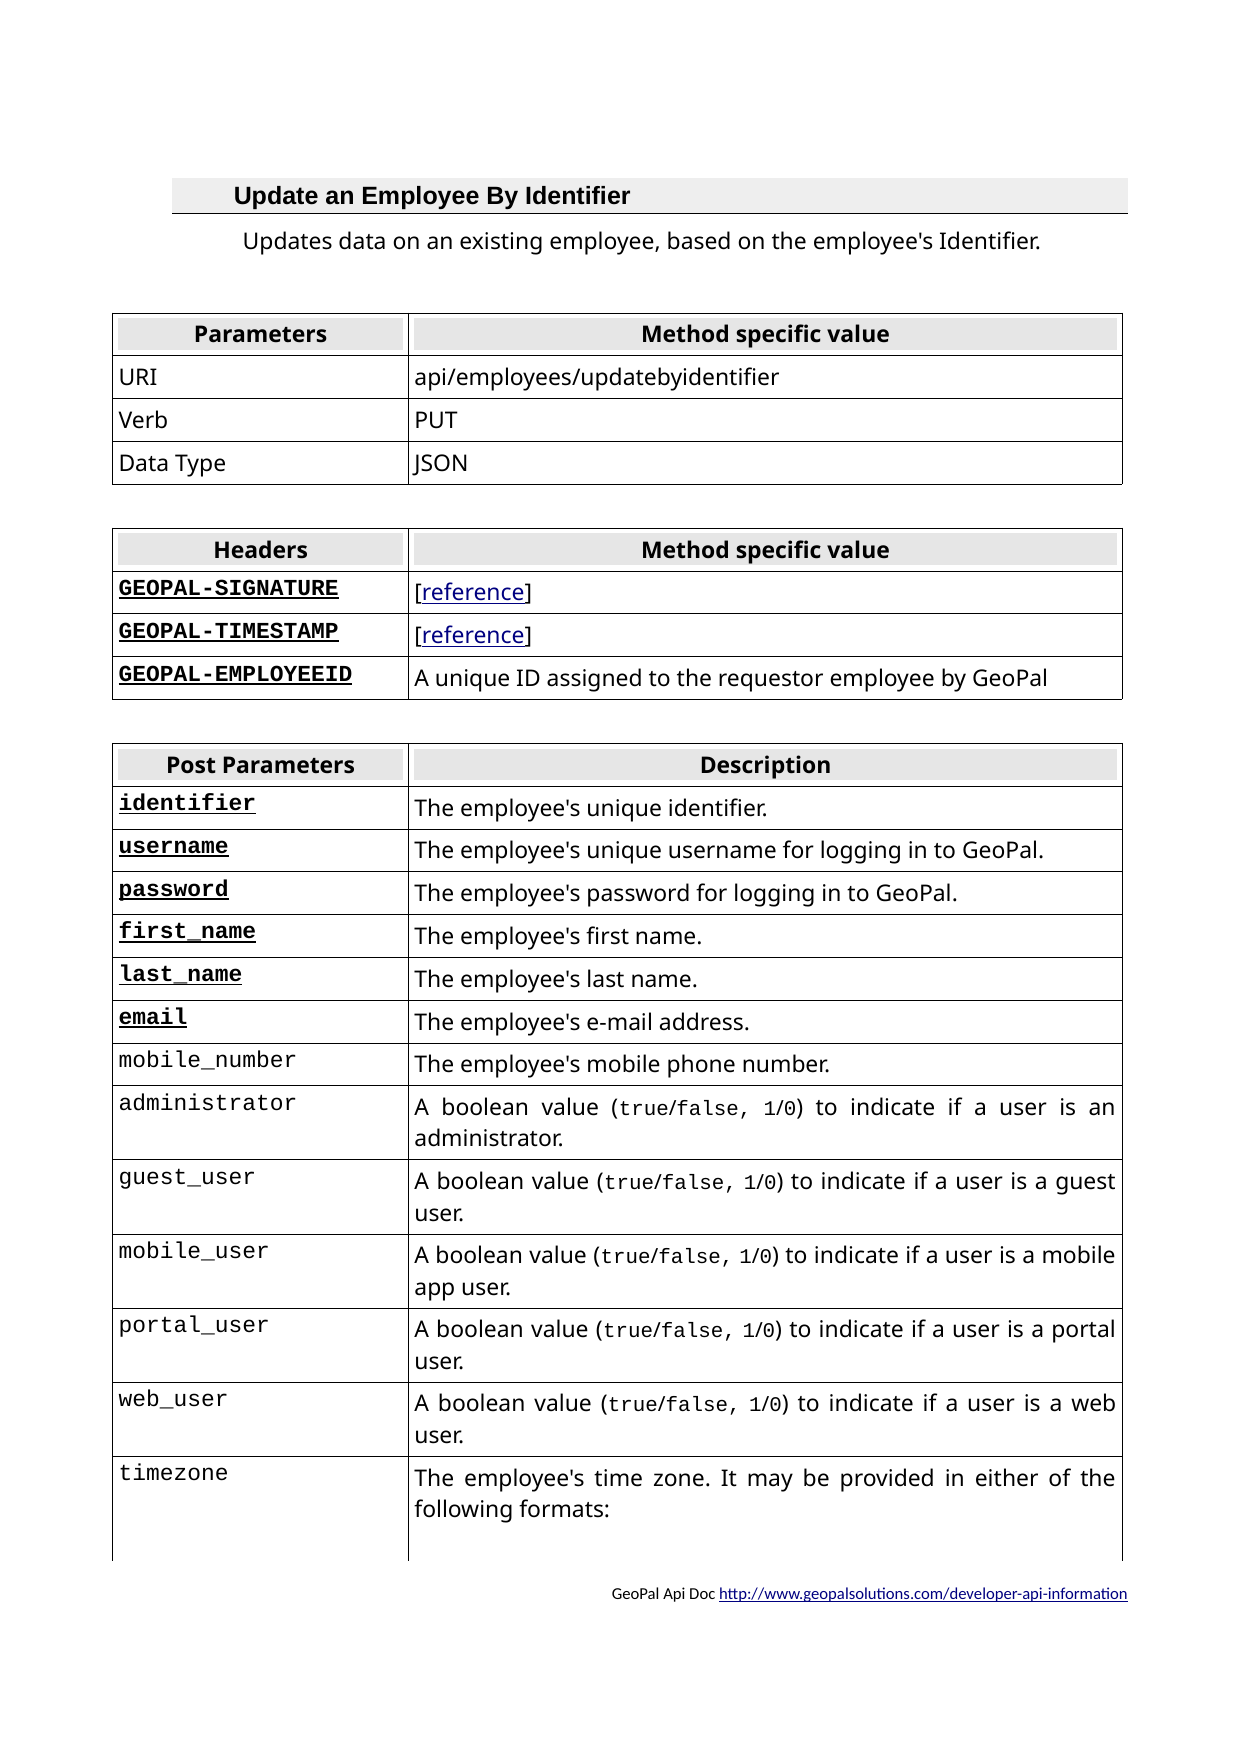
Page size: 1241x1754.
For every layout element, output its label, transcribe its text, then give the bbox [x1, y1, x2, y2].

table_cell URI [113, 356, 408, 398]
table_cell GEOPAL-SIGNATURE [113, 572, 408, 613]
table_cell PUT [409, 399, 1122, 441]
table_cell email [113, 1001, 408, 1042]
table_cell portal_user [113, 1309, 408, 1382]
table_cell guest_user [113, 1160, 408, 1233]
table_cell last_name [113, 958, 408, 1000]
table_cell web_user [113, 1383, 408, 1456]
table_header Parameters [113, 314, 408, 355]
subtitle Update an Employee By Identifier [172, 178, 1128, 213]
table_cell mobile_number [113, 1044, 408, 1085]
table_cell A boolean value (true/false, 1/0) to indicate if a user is a portal user. [409, 1309, 1122, 1382]
table_cell The employee's first name. [409, 915, 1122, 957]
table_cell The employee's mobile phone number. [409, 1044, 1122, 1085]
table_header Post Parameters [113, 744, 408, 786]
table_cell The employee's last name. [409, 958, 1122, 1000]
table_cell Data Type [113, 442, 408, 484]
table_cell Verb [113, 399, 408, 441]
table_cell The employee's time zone. It may be provided in either of the following formats: [409, 1457, 1122, 1554]
table_cell mobile_user [113, 1235, 408, 1307]
table_cell A boolean value (true/false, 1/0) to indicate if a user is a mobile app user. [409, 1235, 1122, 1307]
table_cell The employee's unique username for logging in to GeoPal. [409, 830, 1122, 871]
table_cell A boolean value (true/false, 1/0) to indicate if a user is a web user. [409, 1383, 1122, 1456]
table_cell password [113, 872, 408, 914]
table_cell [reference] [409, 614, 1122, 656]
table_cell A boolean value (true/false, 1/0) to indicate if a user is an administrator. [409, 1086, 1122, 1159]
table_header Method specific value [409, 529, 1122, 571]
table_cell The employee's password for logging in to GeoPal. [409, 872, 1122, 914]
table_cell username [113, 830, 408, 871]
table_cell administrator [113, 1086, 408, 1159]
table_header Headers [113, 529, 408, 571]
table_header Description [409, 744, 1122, 786]
table_cell A boolean value (true/false, 1/0) to indicate if a user is a guest user. [409, 1160, 1122, 1233]
table_cell The employee's e-mail address. [409, 1001, 1122, 1042]
table_cell GEOPAL-EMPLOYEEID [113, 657, 408, 699]
table_header Method specific value [409, 314, 1122, 355]
table_cell A unique ID assigned to the requestor employee by GeoPal [409, 657, 1122, 699]
table_cell JSON [409, 442, 1122, 484]
table_cell first_name [113, 915, 408, 957]
table_cell [reference] [409, 572, 1122, 613]
table_cell identifier [113, 787, 408, 828]
table_cell api/employees/updatebyidentifier [409, 356, 1122, 398]
table_cell timezone [113, 1457, 408, 1554]
text Updates data on an existing employee, based on the employee's Identifier. [172, 225, 1128, 256]
table_cell GEOPAL-TIMESTAMP [113, 614, 408, 656]
table_cell The employee's unique identifier. [409, 787, 1122, 828]
